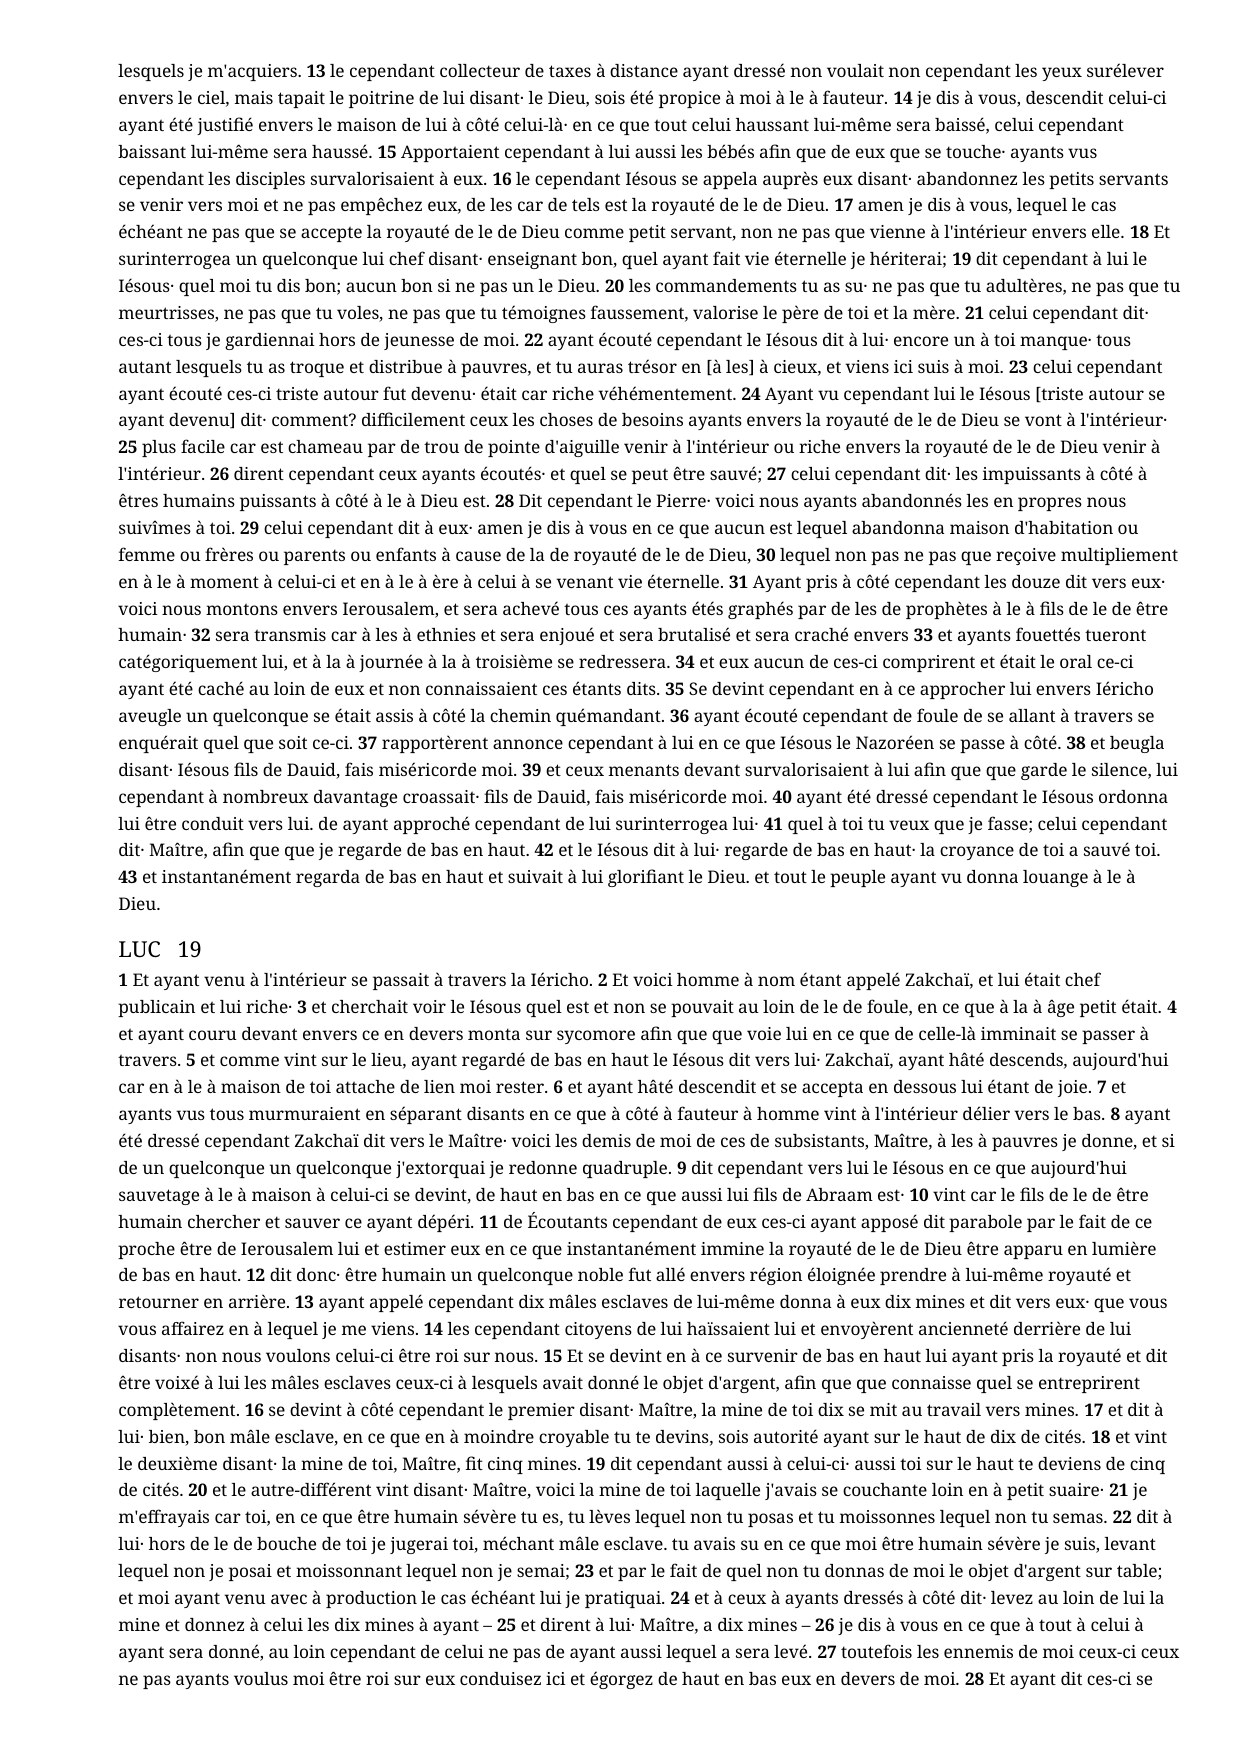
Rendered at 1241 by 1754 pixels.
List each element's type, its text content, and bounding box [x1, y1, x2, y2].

text 1 Et ayant venu à l'intérieur se passait à travers la Iéricho. 2 Et voici homme à nom étant appelé Zakchaï, et lui était chef publicain et lui riche· 3 et cherchait voir le Iésous quel est et non se pouvait au loin de le de foule, en ce que à la à âge petit était. 4 et ayant couru devant envers ce en devers monta sur sycomore afin que que voie lui en ce que de celle-là imminait se passer à travers. 5 et comme vint sur le lieu, ayant regardé de bas en haut le Iésous dit vers lui· Zakchaï, ayant hâté descends, aujourd'hui car en à le à maison de toi attache de lien moi rester. 6 et ayant hâté descendit et se accepta en dessous lui étant de joie. 7 et ayants vus tous murmuraient en séparant disants en ce que à côté à fauteur à homme vint à l'intérieur délier vers le bas. 8 ayant été dressé cependant Zakchaï dit vers le Maître· voici les demis de moi de ces de subsistants, Maître, à les à pauvres je donne, et si de un quelconque un quelconque j'extorquai je redonne quadruple. 9 dit cependant vers lui le Iésous en ce que aujourd'hui sauvetage à le à maison à celui-ci se devint, de haut en bas en ce que aussi lui fils de Abraam est· 10 vint car le fils de le de être humain chercher et sauver ce ayant dépéri. 11 de Écoutants cependant de eux ces-ci ayant apposé dit parabole par le fait de ce proche être de Ierousalem lui et estimer eux en ce que instantanément immine la royauté de le de Dieu être apparu en lumière de bas en haut. 12 dit donc· être humain un quelconque noble fut allé envers région éloignée prendre à lui-même royauté et retourner en arrière. 13 ayant appelé cependant dix mâles esclaves de lui-même donna à eux dix mines et dit vers eux· que vous vous affairez en à lequel je me viens. 14 les cependant citoyens de lui haïssaient lui et envoyèrent ancienneté derrière de lui disants· non nous voulons celui-ci être roi sur nous. 15 Et se devint en à ce survenir de bas en haut lui ayant pris la royauté et dit être voixé à lui les mâles esclaves ceux-ci à lesquels avait donné le objet d'argent, afin que que connaisse quel se entreprirent complètement. 16 se devint à côté cependant le premier disant· Maître, la mine de toi dix se mit au travail vers mines. 17 et dit à lui· bien, bon mâle esclave, en ce que en à moindre croyable tu te devins, sois autorité ayant sur le haut de dix de cités. 18 et vint le deuxième disant· la mine de toi, Maître, fit cinq mines. 19 dit cependant aussi à celui-ci· aussi toi sur le haut te deviens de cinq de cités. 20 et le autre-différent vint disant· Maître, voici la mine de toi laquelle j'avais se couchante loin en à petit suaire· 21 je m'effrayais car toi, en ce que être humain sévère tu es, tu lèves lequel non tu posas et tu moissonnes lequel non tu semas. 22 dit à lui· hors de le de bouche de toi je jugerai toi, méchant mâle esclave. tu avais su en ce que moi être humain sévère je suis, levant lequel non je posai et moissonnant lequel non je semai; 23 et par le fait de quel non tu donnas de moi le objet d'argent sur table; et moi ayant venu avec à production le cas échéant lui je pratiquai. 24 et à ceux à ayants dressés à côté dit· levez au loin de lui la mine et donnez à celui les dix mines à ayant – 25 et dirent à lui· Maître, a dix mines – 26 je dis à vous en ce que à tout à celui à ayant sera donné, au loin cependant de celui ne pas de ayant aussi lequel a sera levé. 27 toutefois les ennemis de moi ceux-ci ceux ne pas ayants voulus moi être roi sur eux conduisez ici et égorgez de haut en bas eux en devers de moi. 28 Et ayant dit ces-ci se [118, 968, 1181, 1690]
text LUC 19 [118, 934, 1181, 963]
text lesquels je m'acquiers. 13 le cependant collecteur de taxes à distance ayant dressé non voulait non cependant les yeux surélever envers le ciel, mais tapait le poitrine de lui disant· le Dieu, sois été propice à moi à le à fauteur. 14 je dis à vous, descendit celui-ci ayant été justifié envers le maison de lui à côté celui-là· en ce que tout celui haussant lui-même sera baissé, celui cependant baissant lui-même sera haussé. 15 Apportaient cependant à lui aussi les bébés afin que de eux que se touche· ayants vus cependant les disciples survalorisaient à eux. 16 le cependant Iésous se appela auprès eux disant· abandonnez les petits servants se venir vers moi et ne pas empêchez eux, de les car de tels est la royauté de le de Dieu. 17 amen je dis à vous, lequel le cas échéant ne pas que se accepte la royauté de le de Dieu comme petit servant, non ne pas que vienne à l'intérieur envers elle. 18 Et surinterrogea un quelconque lui chef disant· enseignant bon, quel ayant fait vie éternelle je hériterai; 19 dit cependant à lui le Iésous· quel moi tu dis bon; aucun bon si ne pas un le Dieu. 20 les commandements tu as su· ne pas que tu adultères, ne pas que tu meurtrisses, ne pas que tu voles, ne pas que tu témoignes faussement, valorise le père de toi et la mère. 21 celui cependant dit· ces-ci tous je gardiennai hors de jeunesse de moi. 22 ayant écouté cependant le Iésous dit à lui· encore un à toi manque· tous autant lesquels tu as troque et distribue à pauvres, et tu auras trésor en [à les] à cieux, et viens ici suis à moi. 23 celui cependant ayant écouté ces-ci triste autour fut devenu· était car riche véhémentement. 24 Ayant vu cependant lui le Iésous [triste autour se ayant devenu] dit· comment? difficilement ceux les choses de besoins ayants envers la royauté de le de Dieu se vont à l'intérieur· 25 plus facile car est chameau par de trou de pointe d'aiguille venir à l'intérieur ou riche envers la royauté de le de Dieu venir à l'intérieur. 26 dirent cependant ceux ayants écoutés· et quel se peut être sauvé; 27 celui cependant dit· les impuissants à côté à êtres humains puissants à côté à le à Dieu est. 28 Dit cependant le Pierre· voici nous ayants abandonnés les en propres nous suivîmes à toi. 29 celui cependant dit à eux· amen je dis à vous en ce que aucun est lequel abandonna maison d'habitation ou femme ou frères ou parents ou enfants à cause de la de royauté de le de Dieu, 30 lequel non pas ne pas que reçoive multipliement en à le à moment à celui-ci et en à le à ère à celui à se venant vie éternelle. 31 Ayant pris à côté cependant les douze dit vers eux· voici nous montons envers Ierousalem, et sera achevé tous ces ayants étés graphés par de les de prophètes à le à fils de le de être humain· 32 sera transmis car à les à ethnies et sera enjoué et sera brutalisé et sera craché envers 33 et ayants fouettés tueront catégoriquement lui, et à la à journée à la à troisième se redressera. 34 et eux aucun de ces-ci comprirent et était le oral ce-ci ayant été caché au loin de eux et non connaissaient ces étants dits. 35 Se devint cependant en à ce approcher lui envers Iéricho aveugle un quelconque se était assis à côté la chemin quémandant. 36 ayant écouté cependant de foule de se allant à travers se enquérait quel que soit ce-ci. 37 rapportèrent annonce cependant à lui en ce que Iésous le Nazoréen se passe à côté. 38 et beugla disant· Iésous fils de Dauid, fais miséricorde moi. 39 et ceux menants devant survalorisaient à lui afin que que garde le silence, lui cependant à nombreux davantage croassait· fils de Dauid, fais miséricorde moi. 40 ayant été dressé cependant le Iésous ordonna lui être conduit vers lui. de ayant approché cependant de lui surinterrogea lui· 41 quel à toi tu veux que je fasse; celui cependant dit· Maître, afin que que je regarde de bas en haut. 42 et le Iésous dit à lui· regarde de bas en haut· la croyance de toi a sauvé toi. 43 et instantanément regarda de bas en haut et suivait à lui glorifiant le Dieu. et tout le peuple ayant vu donna louange à le à Dieu. [118, 59, 1181, 916]
